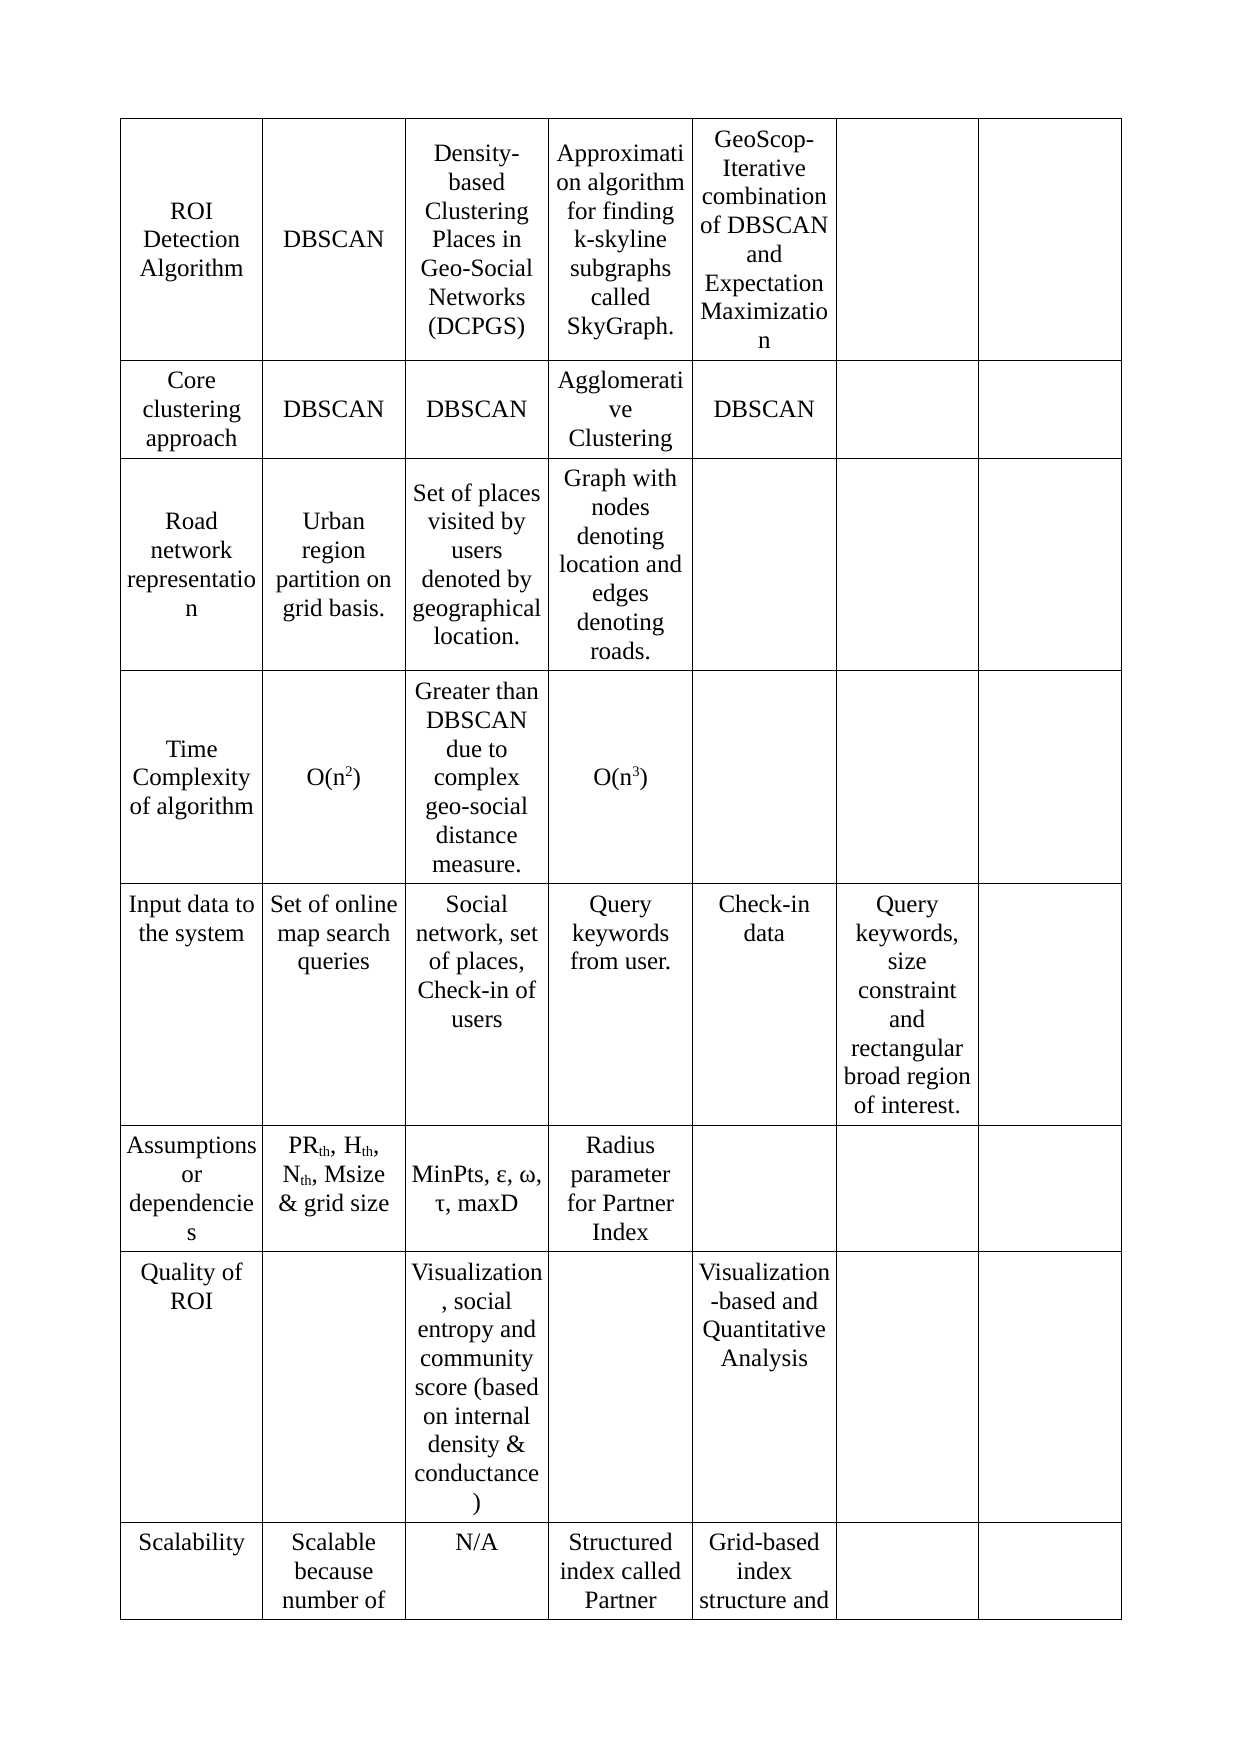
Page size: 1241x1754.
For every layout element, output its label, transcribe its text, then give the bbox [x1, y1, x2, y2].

table_cell Social network, set of places, Check-in of users [406, 884, 548, 1125]
table_cell Assumptions or dependencies [121, 1126, 262, 1251]
table_cell [837, 361, 978, 457]
table_cell [979, 1126, 1121, 1251]
table_cell Core clustering approach [121, 361, 262, 457]
table_cell Approximation algorithm for finding k-skyline subgraphs called SkyGraph. [549, 119, 692, 360]
table_cell Query keywords, size constraint and rectangular broad region of interest. [837, 884, 978, 1125]
table_cell PRth, Hth, Nth, Msize & grid size [263, 1126, 405, 1251]
table_cell DBSCAN [693, 361, 836, 457]
table_cell Time Complexity of algorithm [121, 671, 262, 883]
table_cell Graph with nodes denoting location and edges denoting roads. [549, 459, 692, 670]
table_cell DBSCAN [406, 361, 548, 457]
table_cell Structured index called Partner [549, 1523, 692, 1619]
table_cell Visualization-based and Quantitative Analysis [693, 1252, 836, 1522]
table_cell Query keywords from user. [549, 884, 692, 1125]
table_cell [837, 1126, 978, 1251]
table_cell Scalability [121, 1523, 262, 1619]
table_cell GeoScop- Iterative combination of DBSCAN and Expectation Maximization [693, 119, 836, 360]
table_cell [837, 119, 978, 360]
table_cell [979, 361, 1121, 457]
table_cell Agglomerative Clustering [549, 361, 692, 457]
table_cell [693, 459, 836, 670]
table_cell [837, 671, 978, 883]
table_cell ROI Detection Algorithm [121, 119, 262, 360]
table_cell [549, 1252, 692, 1522]
table_cell [979, 119, 1121, 360]
table_cell O(n2) [263, 671, 405, 883]
table_cell Grid-based index structure and [693, 1523, 836, 1619]
table_cell [837, 459, 978, 670]
table_cell O(n3) [549, 671, 692, 883]
table_cell [837, 1252, 978, 1522]
table_cell Quality of ROI [121, 1252, 262, 1522]
table_cell Density-based Clustering Places in Geo-Social Networks (DCPGS) [406, 119, 548, 360]
table_cell Set of online map search queries [263, 884, 405, 1125]
table_cell [979, 459, 1121, 670]
table_cell [979, 671, 1121, 883]
table_cell N/A [406, 1523, 548, 1619]
table_cell Visualization, social entropy and community score (based on internal density & conductance) [406, 1252, 548, 1522]
table_cell [979, 1252, 1121, 1522]
table_cell Radius parameter for Partner Index [549, 1126, 692, 1251]
table_cell Urban region partition on grid basis. [263, 459, 405, 670]
table_cell Road network representation [121, 459, 262, 670]
table_cell Greater than DBSCAN due to complex geo-social distance measure. [406, 671, 548, 883]
table_cell Input data to the system [121, 884, 262, 1125]
table_cell DBSCAN [263, 119, 405, 360]
table_cell Check-in data [693, 884, 836, 1125]
table_cell [837, 1523, 978, 1619]
table_cell [693, 671, 836, 883]
table_cell MinPts, ε, ω, τ, maxD [406, 1126, 548, 1251]
table_cell [979, 1523, 1121, 1619]
table_cell Scalable because number of [263, 1523, 405, 1619]
table_cell [693, 1126, 836, 1251]
table_cell Set of places visited by users denoted by geographical location. [406, 459, 548, 670]
table_cell [979, 884, 1121, 1125]
table_cell DBSCAN [263, 361, 405, 457]
table_cell [263, 1252, 405, 1522]
